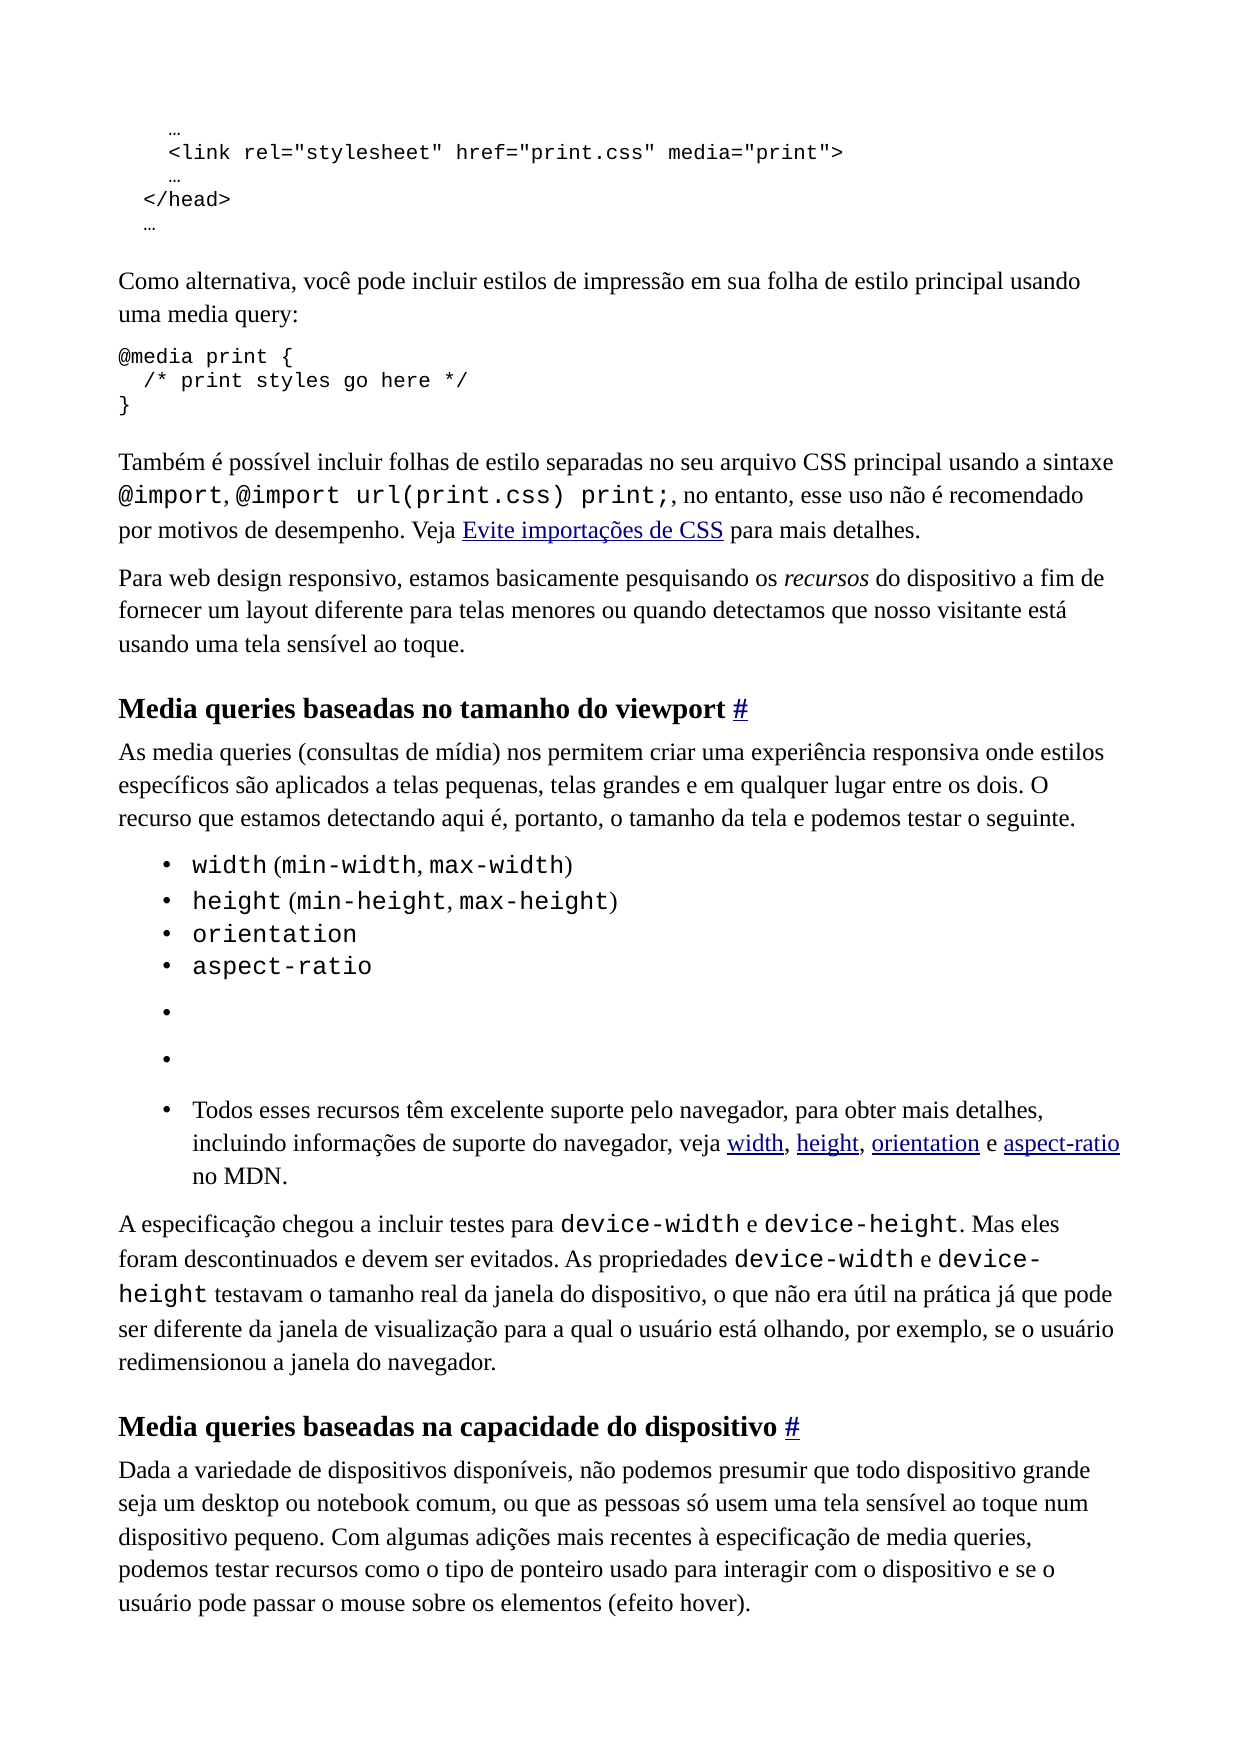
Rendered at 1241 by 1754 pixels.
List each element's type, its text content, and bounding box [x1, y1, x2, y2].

text @media print { [118, 346, 1122, 370]
text /* print styles go here */ [118, 370, 1122, 394]
text } [118, 394, 1122, 417]
list orientation [162, 921, 1122, 950]
text Dada a variedade de dispositivos disponíveis, não podemos presumir que todo dispositivo grande seja um desktop ou notebook comum, ou que as pessoas só usem uma tela sensível ao toque num dispositivo pequeno. Com algumas adições mais recentes à especificação de media queries, podemos testar recursos como o tipo de ponteiro usado para interagir com o dispositivo e se o usuário pode passar o mouse sobre os elementos (efeito hover). [118, 1456, 1122, 1616]
text A especificação chegou a incluir testes para device-width e device-height. Mas eles foram descontinuados e devem ser evitados. As propriedades device-width e device-height testavam o tamanho real da janela do dispositivo, o que não era útil na prática já que pode ser diferente da janela de visualização para a qual o usuário está olhando, por exemplo, se o usuário redimensionou a janela do navegador. [118, 1209, 1122, 1376]
subtitle Media queries baseadas no tamanho do viewport # [118, 691, 1122, 724]
text … [118, 213, 1122, 236]
text As media queries (consultas de mídia) nos permitem criar uma experiência responsiva onde estilos específicos são aplicados a telas pequenas, telas grandes e em qualquer lugar entre os dois. O recurso que estamos detectando aqui é, portanto, o tamanho da tela e podemos testar o seguinte. [118, 737, 1122, 832]
list height (min-height, max-height) [162, 886, 1122, 917]
text </head> [118, 189, 1122, 213]
text <link rel="stylesheet" href="print.css" media="print"> [118, 142, 1122, 165]
list aspect-ratio [162, 954, 1122, 982]
text … [118, 118, 1122, 142]
text Como alternativa, você pode incluir estilos de impressão em sua folha de estilo principal usando uma media query: [118, 266, 1122, 328]
text … [118, 165, 1122, 189]
list width (min-width, max-width) [162, 851, 1122, 881]
text Também é possível incluir folhas de estilo separadas no seu arquivo CSS principal usando a sintaxe @import, @import url(print.css) print;, no entanto, esse uso não é recomendado por motivos de desempenho. Veja Evite importações de CSS para mais detalhes. [118, 447, 1122, 544]
list Todos esses recursos têm excelente suporte pelo navegador, para obter mais detalhes, incluindo informações de suporte do navegador, veja width, height, orientation e aspect-ratio no MDN. [162, 1095, 1122, 1190]
subtitle Media queries baseadas na capacidade do dispositivo # [118, 1409, 1122, 1443]
text Para web design responsivo, estamos basicamente pesquisando os recursos do dispositivo a fim de fornecer um layout diferente para telas menores ou quando detectamos que nosso visitante está usando uma tela sensível ao toque. [118, 563, 1122, 657]
